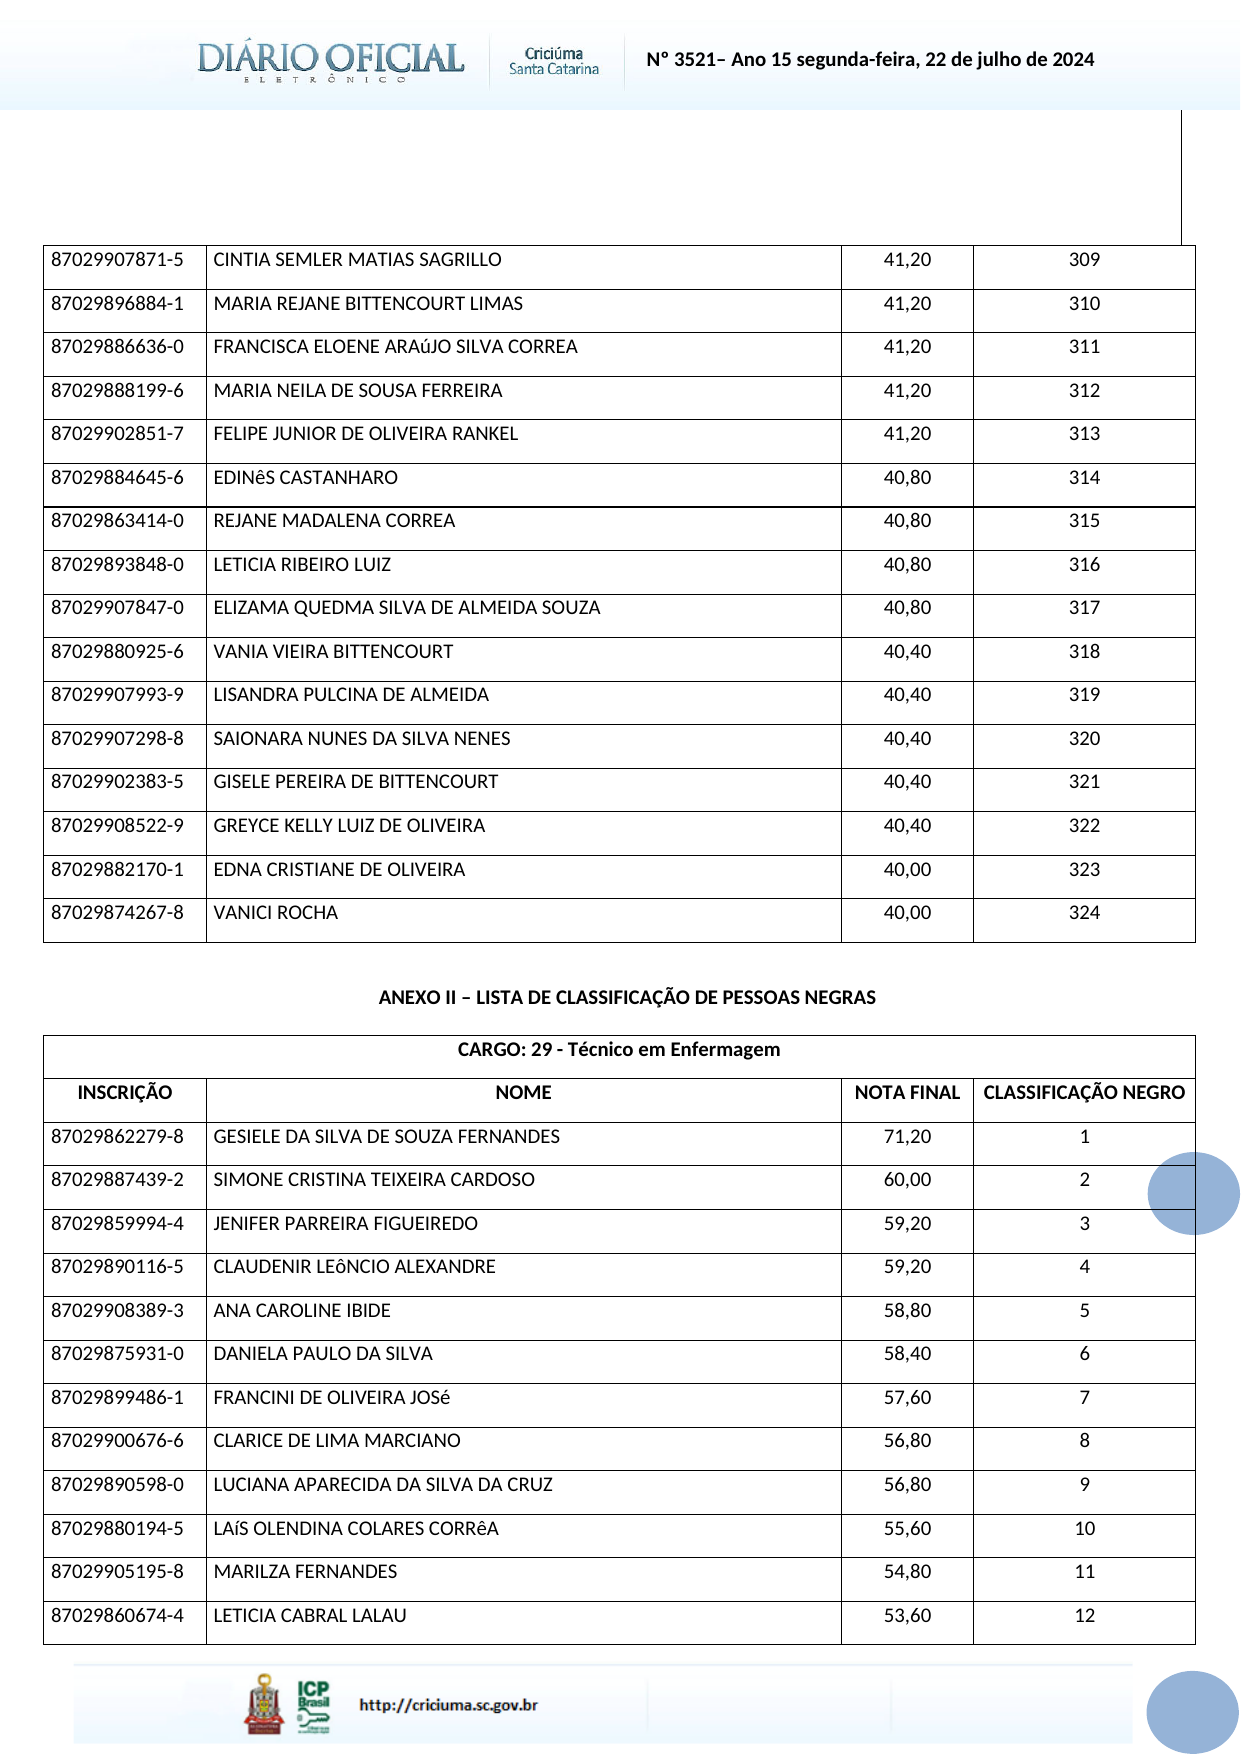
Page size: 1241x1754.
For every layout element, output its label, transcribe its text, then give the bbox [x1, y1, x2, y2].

table_cell 5 [974, 1297, 1195, 1339]
table_cell 55,60 [842, 1515, 973, 1557]
table_cell 309 [974, 246, 1195, 289]
table_cell EDNA CRISTIANE DE OLIVEIRA [207, 856, 841, 898]
table_cell FELIPE JUNIOR DE OLIVEIRA RANKEL [207, 420, 841, 463]
table_cell FRANCISCA ELOENE ARAúJO SILVA CORREA [207, 333, 841, 376]
table_cell 87029859994-4 [44, 1210, 206, 1252]
table_cell 40,40 [842, 682, 973, 724]
table_cell 321 [974, 769, 1195, 811]
table_cell DANIELA PAULO DA SILVA [207, 1341, 841, 1383]
table_cell 41,20 [842, 377, 973, 419]
table_cell 87029887439-2 [44, 1166, 206, 1209]
table_cell LUCIANA APARECIDA DA SILVA DA CRUZ [207, 1471, 841, 1514]
text ANEXO II – LISTA DE CLASSIFICAÇÃO DE PESSOAS NEGRAS [74, 984, 1181, 1009]
table_cell 319 [974, 682, 1195, 724]
table_cell 12 [974, 1602, 1195, 1644]
table_cell 41,20 [842, 290, 973, 332]
table_cell 317 [974, 595, 1195, 637]
table_cell 58,40 [842, 1341, 973, 1383]
table_cell 41,20 [842, 246, 973, 289]
table_cell 11 [974, 1558, 1195, 1601]
table_cell SAIONARA NUNES DA SILVA NENES [207, 725, 841, 768]
table_cell 312 [974, 377, 1195, 419]
table_cell 40,00 [842, 899, 973, 942]
table_cell 56,80 [842, 1471, 973, 1514]
table_cell 40,40 [842, 812, 973, 855]
table_cell 54,80 [842, 1558, 973, 1601]
table_cell 59,20 [842, 1210, 973, 1252]
table_cell 87029880194-5 [44, 1515, 206, 1557]
table_cell 87029888199-6 [44, 377, 206, 419]
table_cell 3 [974, 1210, 1195, 1252]
table_cell 316 [974, 551, 1195, 593]
table_cell GREYCE KELLY LUIZ DE OLIVEIRA [207, 812, 841, 855]
table_cell 87029908522-9 [44, 812, 206, 855]
table_cell 71,20 [842, 1123, 973, 1165]
table_cell 1 [974, 1123, 1195, 1165]
table_cell 40,80 [842, 595, 973, 637]
table_cell EDINêS CASTANHARO [207, 464, 841, 506]
table_cell 87029875931-0 [44, 1341, 206, 1383]
table_cell INSCRIÇÃO [44, 1079, 206, 1122]
table_cell GESIELE DA SILVA DE SOUZA FERNANDES [207, 1123, 841, 1165]
table_cell CLARICE DE LIMA MARCIANO [207, 1428, 841, 1470]
table_cell 310 [974, 290, 1195, 332]
table_cell 87029899486-1 [44, 1384, 206, 1427]
table_cell ELIZAMA QUEDMA SILVA DE ALMEIDA SOUZA [207, 595, 841, 637]
table_cell 60,00 [842, 1166, 973, 1209]
table_cell FRANCINI DE OLIVEIRA JOSé [207, 1384, 841, 1427]
table_cell 87029874267-8 [44, 899, 206, 942]
table_cell 41,20 [842, 420, 973, 463]
table_cell 41,20 [842, 333, 973, 376]
table_cell MARIA NEILA DE SOUSA FERREIRA [207, 377, 841, 419]
table_cell 318 [974, 638, 1195, 681]
table_cell MARILZA FERNANDES [207, 1558, 841, 1601]
table_cell LETICIA RIBEIRO LUIZ [207, 551, 841, 593]
table_cell 8 [974, 1428, 1195, 1470]
table_cell 40,80 [842, 464, 973, 506]
table_cell CLASSIFICAÇÃO NEGRO [974, 1079, 1195, 1122]
table_cell 87029893848-0 [44, 551, 206, 593]
table_cell LISANDRA PULCINA DE ALMEIDA [207, 682, 841, 724]
table_cell CLAUDENIR LEôNCIO ALEXANDRE [207, 1254, 841, 1296]
table_cell 40,40 [842, 638, 973, 681]
table_cell 87029907993-9 [44, 682, 206, 724]
table_cell REJANE MADALENA CORREA [207, 508, 841, 550]
table_cell 10 [974, 1515, 1195, 1557]
table_cell MARIA REJANE BITTENCOURT LIMAS [207, 290, 841, 332]
table_cell 87029890598-0 [44, 1471, 206, 1514]
table_cell 87029884645-6 [44, 464, 206, 506]
table_cell 7 [974, 1384, 1195, 1427]
table_header CARGO: 29 - Técnico em Enfermagem [44, 1036, 1195, 1078]
table_cell 87029860674-4 [44, 1602, 206, 1644]
table_cell 40,80 [842, 508, 973, 550]
table_cell LAíS OLENDINA COLARES CORRêA [207, 1515, 841, 1557]
table_cell 56,80 [842, 1428, 973, 1470]
table_cell 87029905195-8 [44, 1558, 206, 1601]
table_cell 315 [974, 508, 1195, 550]
table_cell 9 [974, 1471, 1195, 1514]
table_cell 313 [974, 420, 1195, 463]
table_cell ANA CAROLINE IBIDE [207, 1297, 841, 1339]
table_cell 323 [974, 856, 1195, 898]
table_cell VANIA VIEIRA BITTENCOURT [207, 638, 841, 681]
table_cell 87029886636-0 [44, 333, 206, 376]
table_cell 87029900676-6 [44, 1428, 206, 1470]
table_cell 40,80 [842, 551, 973, 593]
table_cell JENIFER PARREIRA FIGUEIREDO [207, 1210, 841, 1252]
table_cell 40,40 [842, 769, 973, 811]
table_cell NOME [207, 1079, 841, 1122]
table_cell 6 [974, 1341, 1195, 1383]
table_cell SIMONE CRISTINA TEIXEIRA CARDOSO [207, 1166, 841, 1209]
table_cell 57,60 [842, 1384, 973, 1427]
table_cell 320 [974, 725, 1195, 768]
table_cell 53,60 [842, 1602, 973, 1644]
table_cell GISELE PEREIRA DE BITTENCOURT [207, 769, 841, 811]
table_cell 58,80 [842, 1297, 973, 1339]
table_cell 2 [974, 1166, 1158, 1209]
table_cell 87029862279-8 [44, 1123, 206, 1165]
table_cell 4 [974, 1254, 1195, 1296]
table_cell 87029907871-5 [44, 246, 206, 289]
table_cell 324 [974, 899, 1195, 942]
table_cell 87029890116-5 [44, 1254, 206, 1296]
table_cell 87029902851-7 [44, 420, 206, 463]
table_cell 87029907298-8 [44, 725, 206, 768]
table_cell 311 [974, 333, 1195, 376]
table_cell 87029896884-1 [44, 290, 206, 332]
table_cell 40,00 [842, 856, 973, 898]
table_cell CINTIA SEMLER MATIAS SAGRILLO [207, 246, 841, 289]
table_cell 87029907847-0 [44, 595, 206, 637]
table_cell LETICIA CABRAL LALAU [207, 1602, 841, 1644]
table_cell 87029908389-3 [44, 1297, 206, 1339]
table_cell VANICI ROCHA [207, 899, 841, 942]
table_cell 322 [974, 812, 1195, 855]
table_cell 40,40 [842, 725, 973, 768]
table_cell NOTA FINAL [842, 1079, 973, 1122]
table_cell 87029882170-1 [44, 856, 206, 898]
table_cell 314 [974, 464, 1195, 506]
table_cell 87029880925-6 [44, 638, 206, 681]
table_cell 87029902383-5 [44, 769, 206, 811]
table_cell 87029863414-0 [44, 508, 206, 550]
table_cell 59,20 [842, 1254, 973, 1296]
